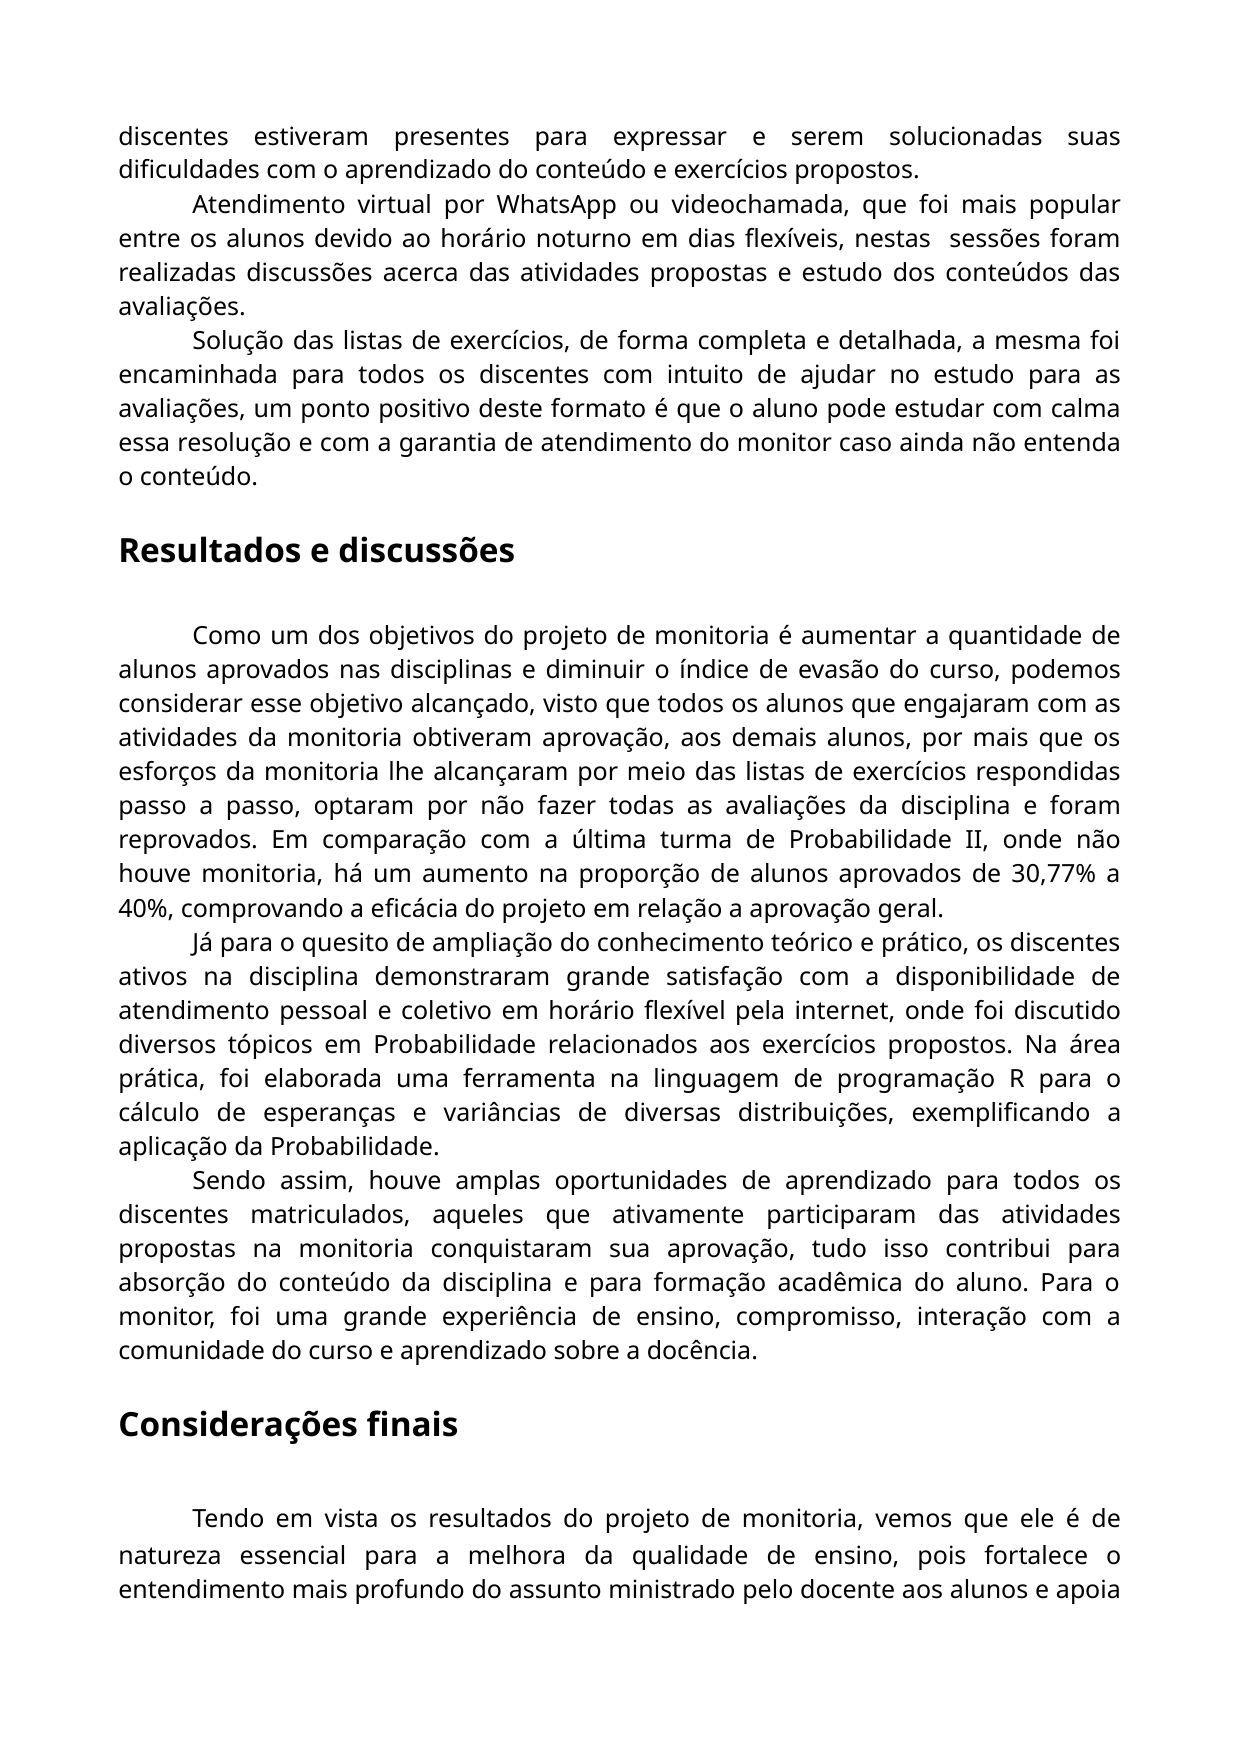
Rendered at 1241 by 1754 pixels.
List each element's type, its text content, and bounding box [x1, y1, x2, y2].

text Sendo assim, houve amplas oportunidades de aprendizado para todos os discentes matriculados, aqueles que ativamente participaram das atividades propostas na monitoria conquistaram sua aprovação, tudo isso contribui para absorção do conteúdo da disciplina e para formação acadêmica do aluno. Para o monitor, foi uma grande experiência de ensino, compromisso, interação com a comunidade do curso e aprendizado sobre a docência. [118, 1163, 1122, 1367]
text Tendo em vista os resultados do projeto de monitoria, vemos que ele é de natureza essencial para a melhora da qualidade de ensino, pois fortalece o entendimento mais profundo do assunto ministrado pelo docente aos alunos e apoia [118, 1492, 1122, 1606]
text Solução das listas de exercícios, de forma completa e detalhada, a mesma foi encaminhada para todos os discentes com intuito de ajudar no estudo para as avaliações, um ponto positivo deste formato é que o aluno pode estudar com calma essa resolução e com a garantia de atendimento do monitor caso ainda não entenda o conteúdo. [118, 322, 1122, 493]
text discentes estiveram presentes para expressar e serem solucionadas suas dificuldades com o aprendizado do conteúdo e exercícios propostos. [118, 118, 1122, 186]
text Atendimento virtual por WhatsApp ou videochamada, que foi mais popular entre os alunos devido ao horário noturno em dias flexíveis, nestas sessões foram realizadas discussões acerca das atividades propostas e estudo dos conteúdos das avaliações. [118, 186, 1122, 322]
text Resultados e discussões [118, 527, 1122, 572]
text Considerações finais [118, 1401, 1122, 1447]
text Como um dos objetivos do projeto de monitoria é aumentar a quantidade de alunos aprovados nas disciplinas e diminuir o índice de evasão do curso, podemos considerar esse objetivo alcançado, visto que todos os alunos que engajaram com as atividades da monitoria obtiveram aprovação, aos demais alunos, por mais que os esforços da monitoria lhe alcançaram por meio das listas de exercícios respondidas passo a passo, optaram por não fazer todas as avaliações da disciplina e foram reprovados. Em comparação com a última turma de Probabilidade II, onde não houve monitoria, há um aumento na proporção de alunos aprovados de 30,77% a 40%, comprovando a eficácia do projeto em relação a aprovação geral. [118, 618, 1122, 924]
text Já para o quesito de ampliação do conhecimento teórico e prático, os discentes ativos na disciplina demonstraram grande satisfação com a disponibilidade de atendimento pessoal e coletivo em horário flexível pela internet, onde foi discutido diversos tópicos em Probabilidade relacionados aos exercícios propostos. Na área prática, foi elaborada uma ferramenta na linguagem de programação R para o cálculo de esperanças e variâncias de diversas distribuições, exemplificando a aplicação da Probabilidade. [118, 924, 1122, 1163]
